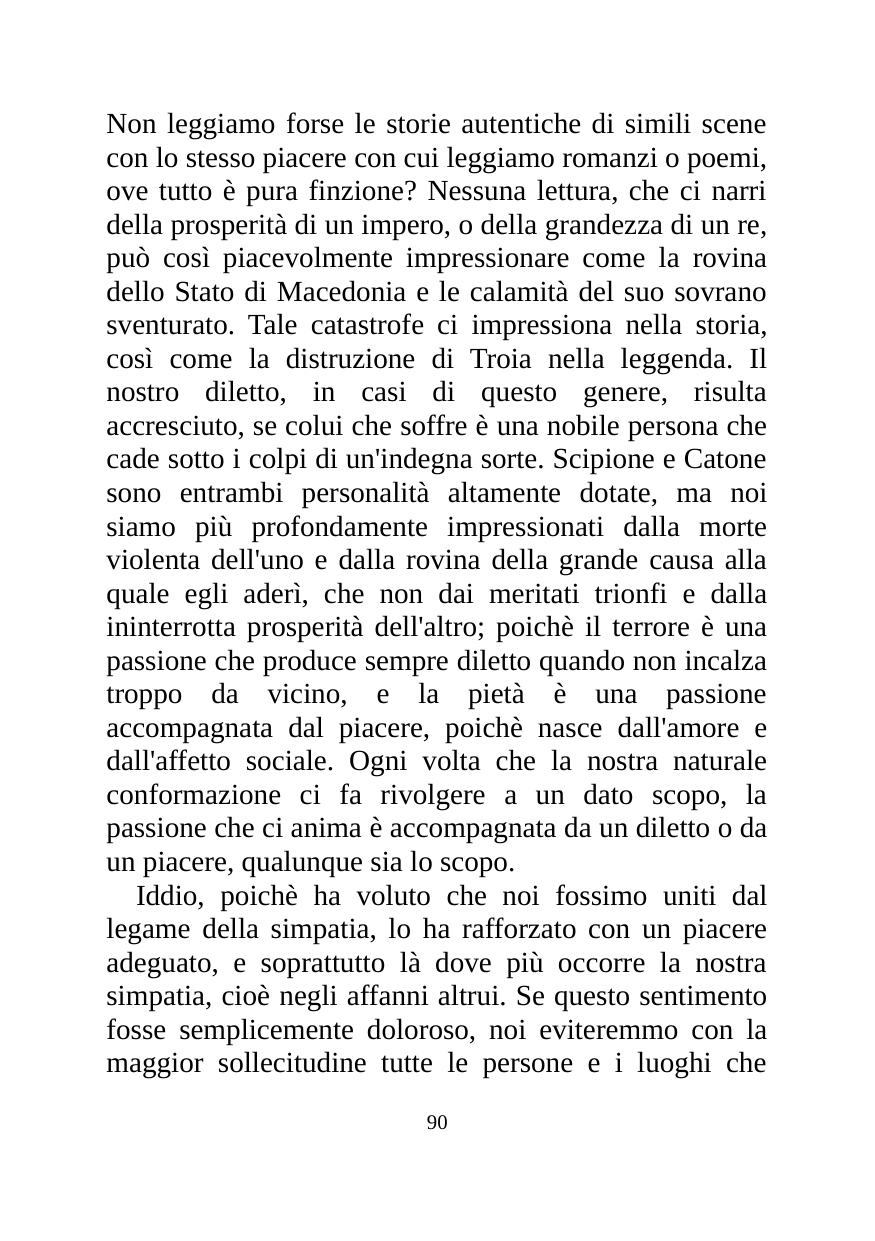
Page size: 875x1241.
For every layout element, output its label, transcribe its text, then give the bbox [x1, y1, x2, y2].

text Non leggiamo forse le storie autentiche di simili scene con lo stesso piacere con cui leggiamo romanzi o poemi, ove tutto è pura finzione? Nessuna lettura, che ci narri della prosperità di un impero, o della grandezza di un re, può così piacevolmente impressionare come la rovina dello Stato di Macedonia e le calamità del suo sovrano sventurato. Tale catastrofe ci impressiona nella storia, così come la distruzione di Troia nella leggenda. Il nostro diletto, in casi di questo genere, risulta accresciuto, se colui che soffre è una nobile persona che cade sotto i colpi di un'indegna sorte. Scipione e Catone sono entrambi personalità altamente dotate, ma noi siamo più profondamente impressionati dalla morte violenta dell'uno e dalla rovina della grande causa alla quale egli aderì, che non dai meritati trionfi e dalla ininterrotta prosperità dell'altro; poichè il terrore è una passione che produce sempre diletto quando non incalza troppo da vicino, e la pietà è una passione accompagnata dal piacere, poichè nasce dall'amore e dall'affetto sociale. Ogni volta che la nostra naturale conformazione ci fa rivolgere a un dato scopo, la passione che ci anima è accompagnata da un diletto o da un piacere, qualunque sia lo scopo. [106, 106, 768, 878]
text Iddio, poichè ha voluto che noi fossimo uniti dal legame della simpatia, lo ha rafforzato con un piacere adeguato, e soprattutto là dove più occorre la nostra simpatia, cioè negli affanni altrui. Se questo sentimento fosse semplicemente doloroso, noi eviteremmo con la maggior sollecitudine tutte le persone e i luoghi che [106, 878, 768, 1079]
